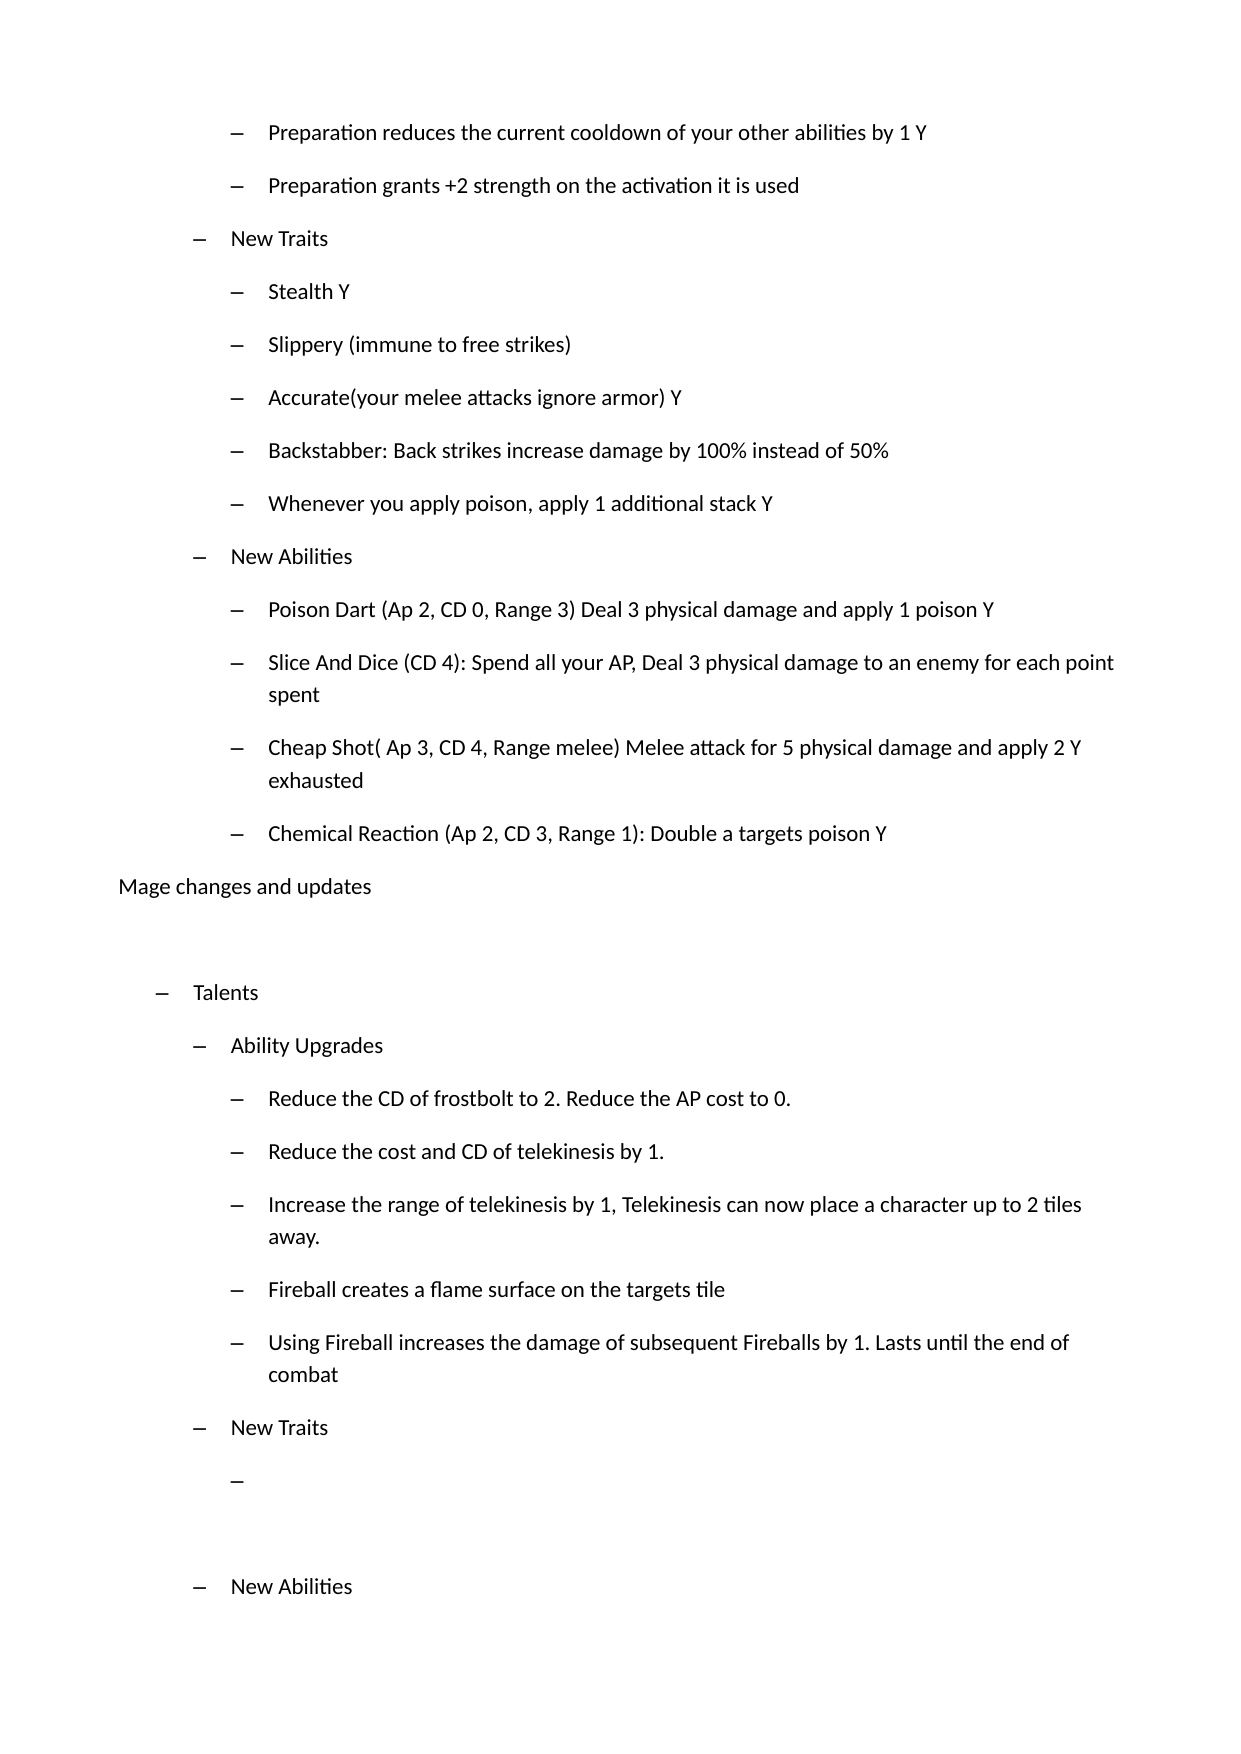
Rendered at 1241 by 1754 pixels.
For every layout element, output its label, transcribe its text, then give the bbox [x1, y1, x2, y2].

list Ability Upgrades [193, 1031, 1122, 1059]
list New Abilities [193, 1572, 1122, 1600]
list Backstabber: Back strikes increase damage by 100% instead of 50% [231, 436, 1122, 464]
list Accurate(your melee attacks ignore armor) Y [231, 383, 1122, 411]
list Increase the range of telekinesis by 1, Telekinesis can now place a character up to 2 tiles away. [231, 1190, 1122, 1250]
text Mage changes and updates [118, 872, 1122, 900]
list Using Fireball increases the damage of subsequent Fireballs by 1. Lasts until the end of combat [231, 1328, 1122, 1388]
list Stealth Y [231, 277, 1122, 305]
list Reduce the cost and CD of telekinesis by 1. [231, 1137, 1122, 1165]
list Slice And Dice (CD 4): Spend all your AP, Deal 3 physical damage to an enemy for each point spent [231, 648, 1122, 708]
list Preparation grants +2 strength on the activation it is used [231, 171, 1122, 199]
list Slippery (immune to free strikes) [231, 330, 1122, 358]
list New Traits [193, 224, 1122, 252]
list Reduce the CD of frostbolt to 2. Reduce the AP cost to 0. [231, 1084, 1122, 1112]
list Poison Dart (Ap 2, CD 0, Range 3) Deal 3 physical damage and apply 1 poison Y [231, 595, 1122, 623]
list Chemical Reaction (Ap 2, CD 3, Range 1): Double a targets poison Y [231, 819, 1122, 847]
list Talents [156, 978, 1122, 1006]
list New Abilities [193, 542, 1122, 570]
list Cheap Shot( Ap 3, CD 4, Range melee) Melee attack for 5 physical damage and apply 2 Y exhausted [231, 733, 1122, 794]
list New Traits [193, 1413, 1122, 1441]
list Fireball creates a flame surface on the targets tile [231, 1275, 1122, 1303]
list Whenever you apply poison, apply 1 additional stack Y [231, 489, 1122, 517]
list Preparation reduces the current cooldown of your other abilities by 1 Y [231, 118, 1122, 146]
